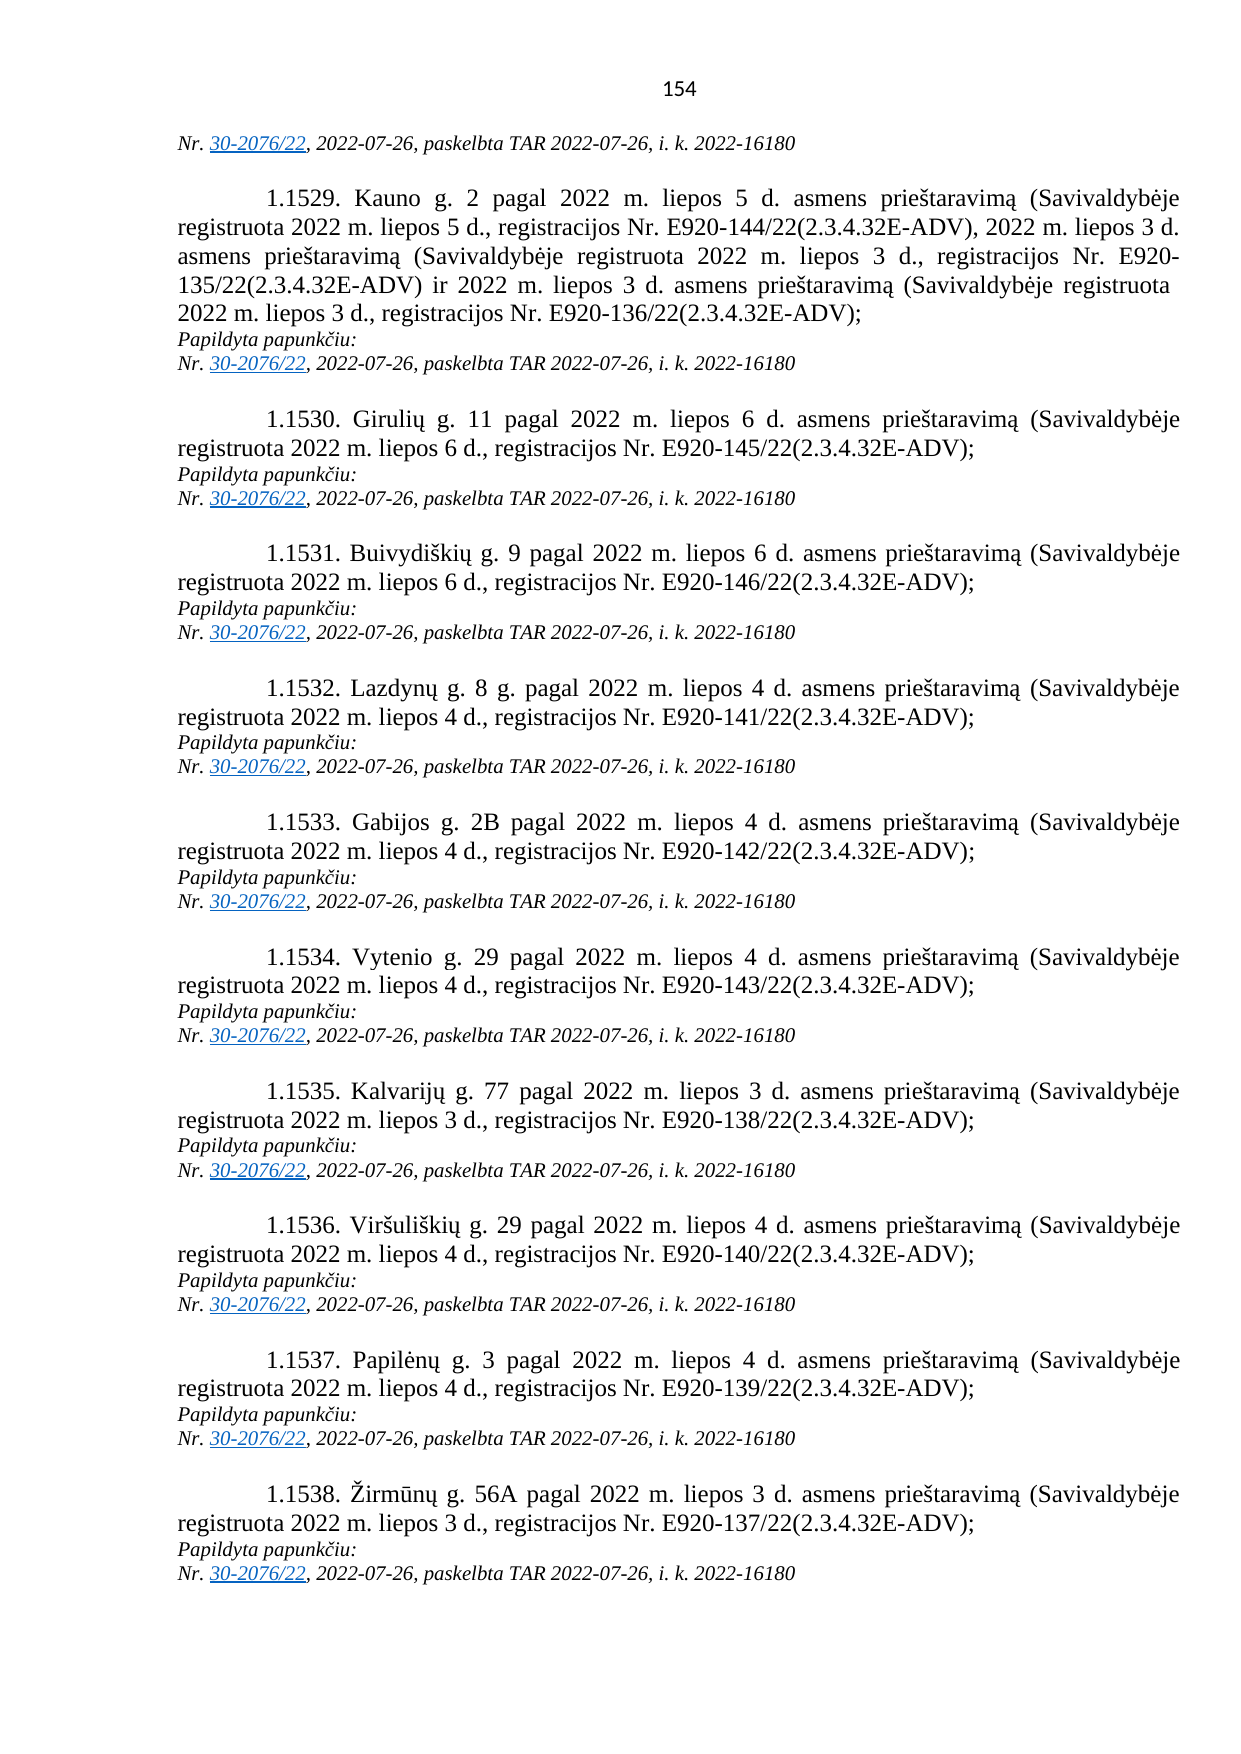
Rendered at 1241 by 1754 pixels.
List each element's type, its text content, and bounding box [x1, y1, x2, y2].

text Papildyta papunkčiu: [177, 1133, 1181, 1157]
text Nr. 30-2076/22, 2022-07-26, paskelbta TAR 2022-07-26, i. k. 2022-16180 [177, 1426, 1181, 1450]
text Papildyta papunkčiu: [177, 596, 1181, 620]
text 1.1529. Kauno g. 2 pagal 2022 m. liepos 5 d. asmens prieštaravimą (Savivaldybėje registruota 2022 m. liepos 5 d., registracijos Nr. E920-144/22(2.3.4.32E-ADV), 2022 m. liepos 3 d. asmens prieštaravimą (Savivaldybėje registruota 2022 m. liepos 3 d., registracijos Nr. E920-135/22(2.3.4.32E-ADV) ir 2022 m. liepos 3 d. asmens prieštaravimą (Savivaldybėje registruota 2022 m. liepos 3 d., registracijos Nr. E920-136/22(2.3.4.32E-ADV); [177, 183, 1181, 327]
text 1.1536. Viršuliškių g. 29 pagal 2022 m. liepos 4 d. asmens prieštaravimą (Savivaldybėje registruota 2022 m. liepos 4 d., registracijos Nr. E920-140/22(2.3.4.32E-ADV); [177, 1210, 1181, 1268]
text Papildyta papunkčiu: [177, 327, 1181, 351]
text Nr. 30-2076/22, 2022-07-26, paskelbta TAR 2022-07-26, i. k. 2022-16180 [177, 131, 1181, 155]
text 1.1535. Kalvarijų g. 77 pagal 2022 m. liepos 3 d. asmens prieštaravimą (Savivaldybėje registruota 2022 m. liepos 3 d., registracijos Nr. E920-138/22(2.3.4.32E-ADV); [177, 1076, 1181, 1133]
text Papildyta papunkčiu: [177, 1537, 1181, 1561]
text 1.1534. Vytenio g. 29 pagal 2022 m. liepos 4 d. asmens prieštaravimą (Savivaldybėje registruota 2022 m. liepos 4 d., registracijos Nr. E920-143/22(2.3.4.32E-ADV); [177, 942, 1181, 999]
text Papildyta papunkčiu: [177, 999, 1181, 1023]
text Nr. 30-2076/22, 2022-07-26, paskelbta TAR 2022-07-26, i. k. 2022-16180 [177, 351, 1181, 375]
text 1.1530. Girulių g. 11 pagal 2022 m. liepos 6 d. asmens prieštaravimą (Savivaldybėje registruota 2022 m. liepos 6 d., registracijos Nr. E920-145/22(2.3.4.32E-ADV); [177, 404, 1181, 462]
text Nr. 30-2076/22, 2022-07-26, paskelbta TAR 2022-07-26, i. k. 2022-16180 [177, 1292, 1181, 1316]
text Papildyta papunkčiu: [177, 1402, 1181, 1426]
text 1.1537. Papilėnų g. 3 pagal 2022 m. liepos 4 d. asmens prieštaravimą (Savivaldybėje registruota 2022 m. liepos 4 d., registracijos Nr. E920-139/22(2.3.4.32E-ADV); [177, 1345, 1181, 1402]
text Nr. 30-2076/22, 2022-07-26, paskelbta TAR 2022-07-26, i. k. 2022-16180 [177, 889, 1181, 913]
text 1.1533. Gabijos g. 2B pagal 2022 m. liepos 4 d. asmens prieštaravimą (Savivaldybėje registruota 2022 m. liepos 4 d., registracijos Nr. E920-142/22(2.3.4.32E-ADV); [177, 807, 1181, 865]
text Papildyta papunkčiu: [177, 1268, 1181, 1292]
text Nr. 30-2076/22, 2022-07-26, paskelbta TAR 2022-07-26, i. k. 2022-16180 [177, 1561, 1181, 1585]
text Nr. 30-2076/22, 2022-07-26, paskelbta TAR 2022-07-26, i. k. 2022-16180 [177, 754, 1181, 778]
text Papildyta papunkčiu: [177, 730, 1181, 754]
text Papildyta papunkčiu: [177, 865, 1181, 889]
text Nr. 30-2076/22, 2022-07-26, paskelbta TAR 2022-07-26, i. k. 2022-16180 [177, 1157, 1181, 1182]
text 1.1532. Lazdynų g. 8 g. pagal 2022 m. liepos 4 d. asmens prieštaravimą (Savivaldybėje registruota 2022 m. liepos 4 d., registracijos Nr. E920-141/22(2.3.4.32E-ADV); [177, 673, 1181, 730]
text Nr. 30-2076/22, 2022-07-26, paskelbta TAR 2022-07-26, i. k. 2022-16180 [177, 1023, 1181, 1047]
text Nr. 30-2076/22, 2022-07-26, paskelbta TAR 2022-07-26, i. k. 2022-16180 [177, 486, 1181, 510]
text 1.1531. Buivydiškių g. 9 pagal 2022 m. liepos 6 d. asmens prieštaravimą (Savivaldybėje registruota 2022 m. liepos 6 d., registracijos Nr. E920-146/22(2.3.4.32E-ADV); [177, 538, 1181, 596]
text Nr. 30-2076/22, 2022-07-26, paskelbta TAR 2022-07-26, i. k. 2022-16180 [177, 620, 1181, 644]
text 1.1538. Žirmūnų g. 56A pagal 2022 m. liepos 3 d. asmens prieštaravimą (Savivaldybėje registruota 2022 m. liepos 3 d., registracijos Nr. E920-137/22(2.3.4.32E-ADV); [177, 1479, 1181, 1537]
text Papildyta papunkčiu: [177, 462, 1181, 486]
